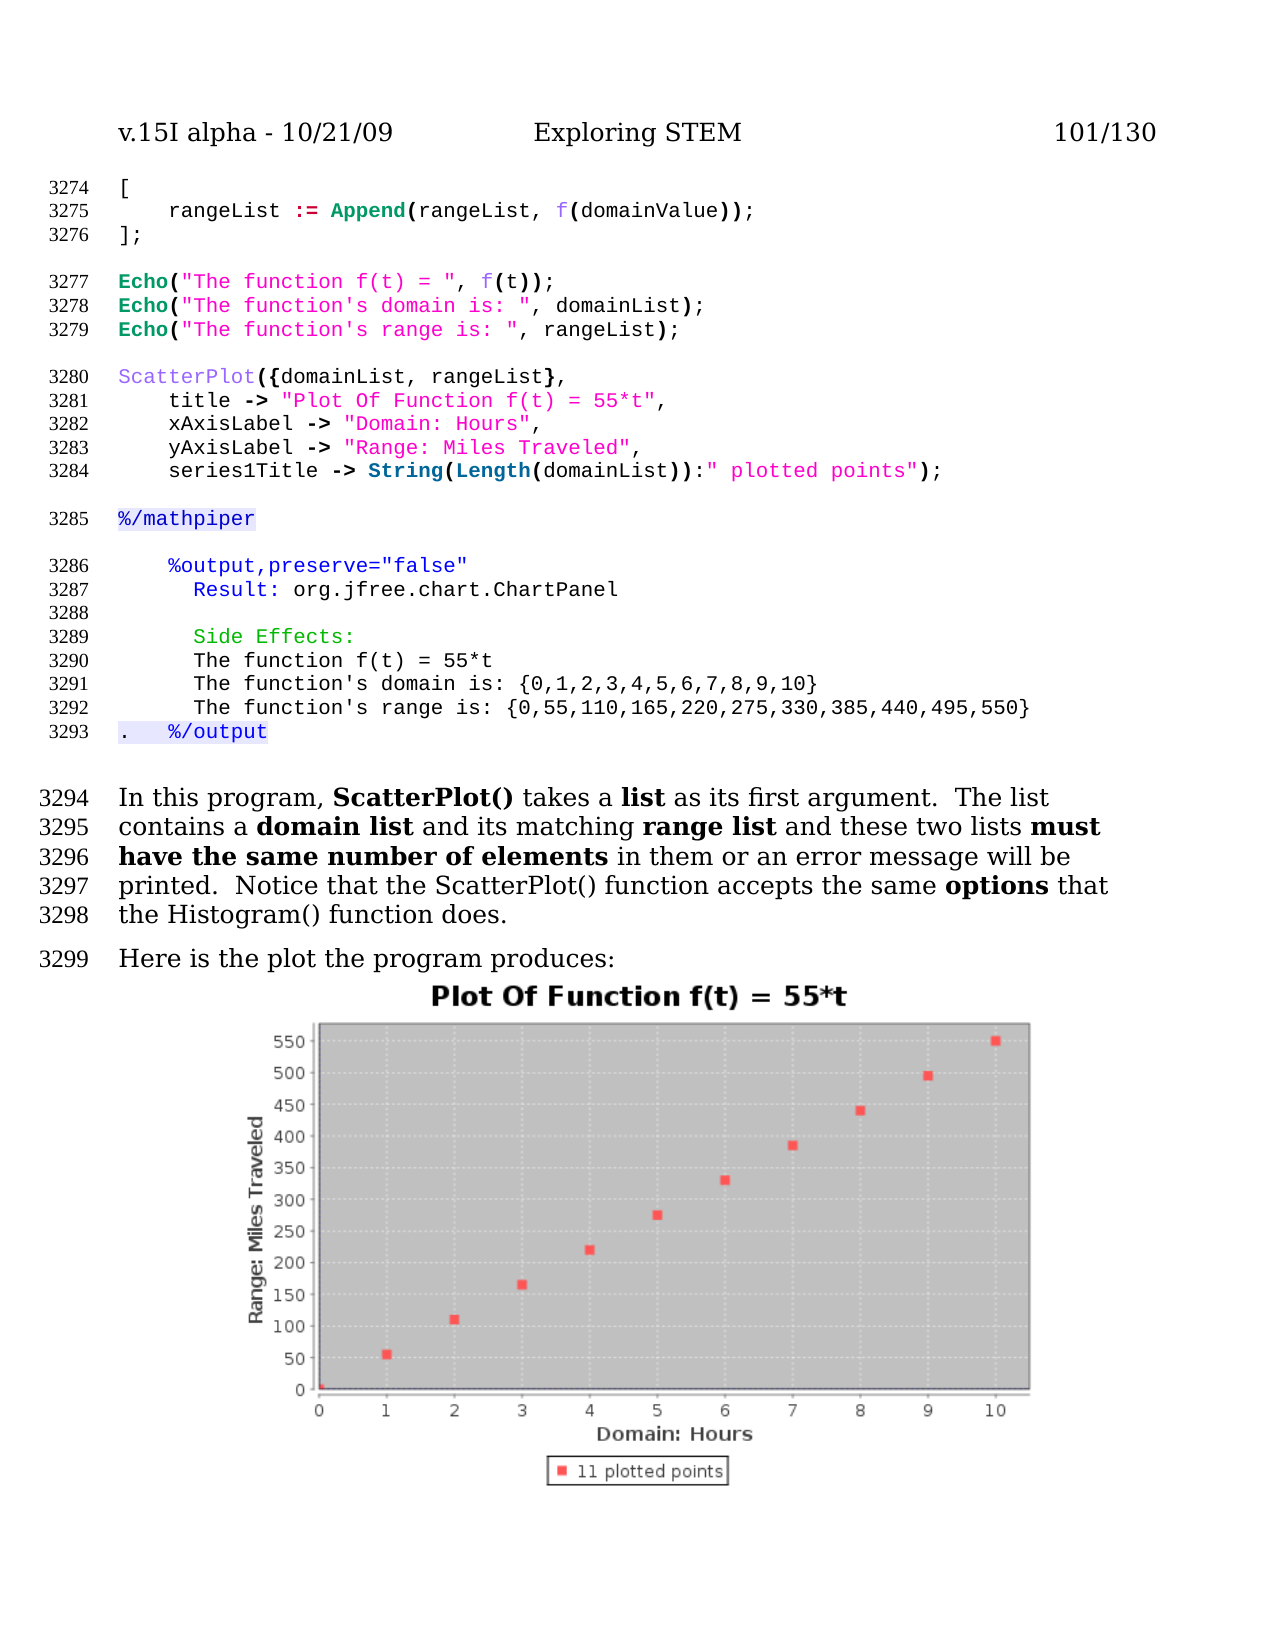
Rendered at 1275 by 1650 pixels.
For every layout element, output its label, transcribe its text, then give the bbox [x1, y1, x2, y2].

text The function's domain is: {0,1,2,3,4,5,6,7,8,9,10} [118, 673, 1157, 697]
text Here is the plot the program produces: [118, 944, 1157, 973]
text The function f(t) = 55*t [118, 650, 1157, 673]
text Echo("The function's domain is: ", domainList); [118, 295, 1157, 319]
text %output,preserve="false" [118, 555, 1157, 579]
text Echo("The function's range is: ", rangeList); [118, 319, 1157, 342]
text [ [118, 177, 1157, 200]
text xAxisLabel -> "Domain: Hours", [118, 413, 1157, 437]
text Echo("The function f(t) = ", f(t)); [118, 271, 1157, 295]
picture [230, 979, 1046, 1487]
text ]; [118, 224, 1157, 248]
text rangeList := Append(rangeList, f(domainValue)); [118, 200, 1157, 224]
text ScatterPlot({domainList, rangeList}, [118, 366, 1157, 389]
text Result: org.jfree.chart.ChartPanel [118, 579, 1157, 602]
text Side Effects: [118, 626, 1157, 650]
text The function's range is: {0,55,110,165,220,275,330,385,440,495,550} [118, 697, 1157, 721]
text In this program, ScatterPlot() takes a list as its first argument. The list contains a domain list and its matching range list and these two lists must have the same number of elements in them or an error message will be printed. Notice that the ScatterPlot() function accepts the same options that the Histogram() function does. [118, 783, 1157, 929]
text %/mathpiper [118, 508, 1157, 531]
text yAxisLabel -> "Range: Miles Traveled", [118, 437, 1157, 461]
text . %/output [118, 721, 1157, 744]
text series1Title -> String(Length(domainList)):" plotted points"); [118, 461, 1157, 484]
text title -> "Plot Of Function f(t) = 55*t", [118, 389, 1157, 413]
